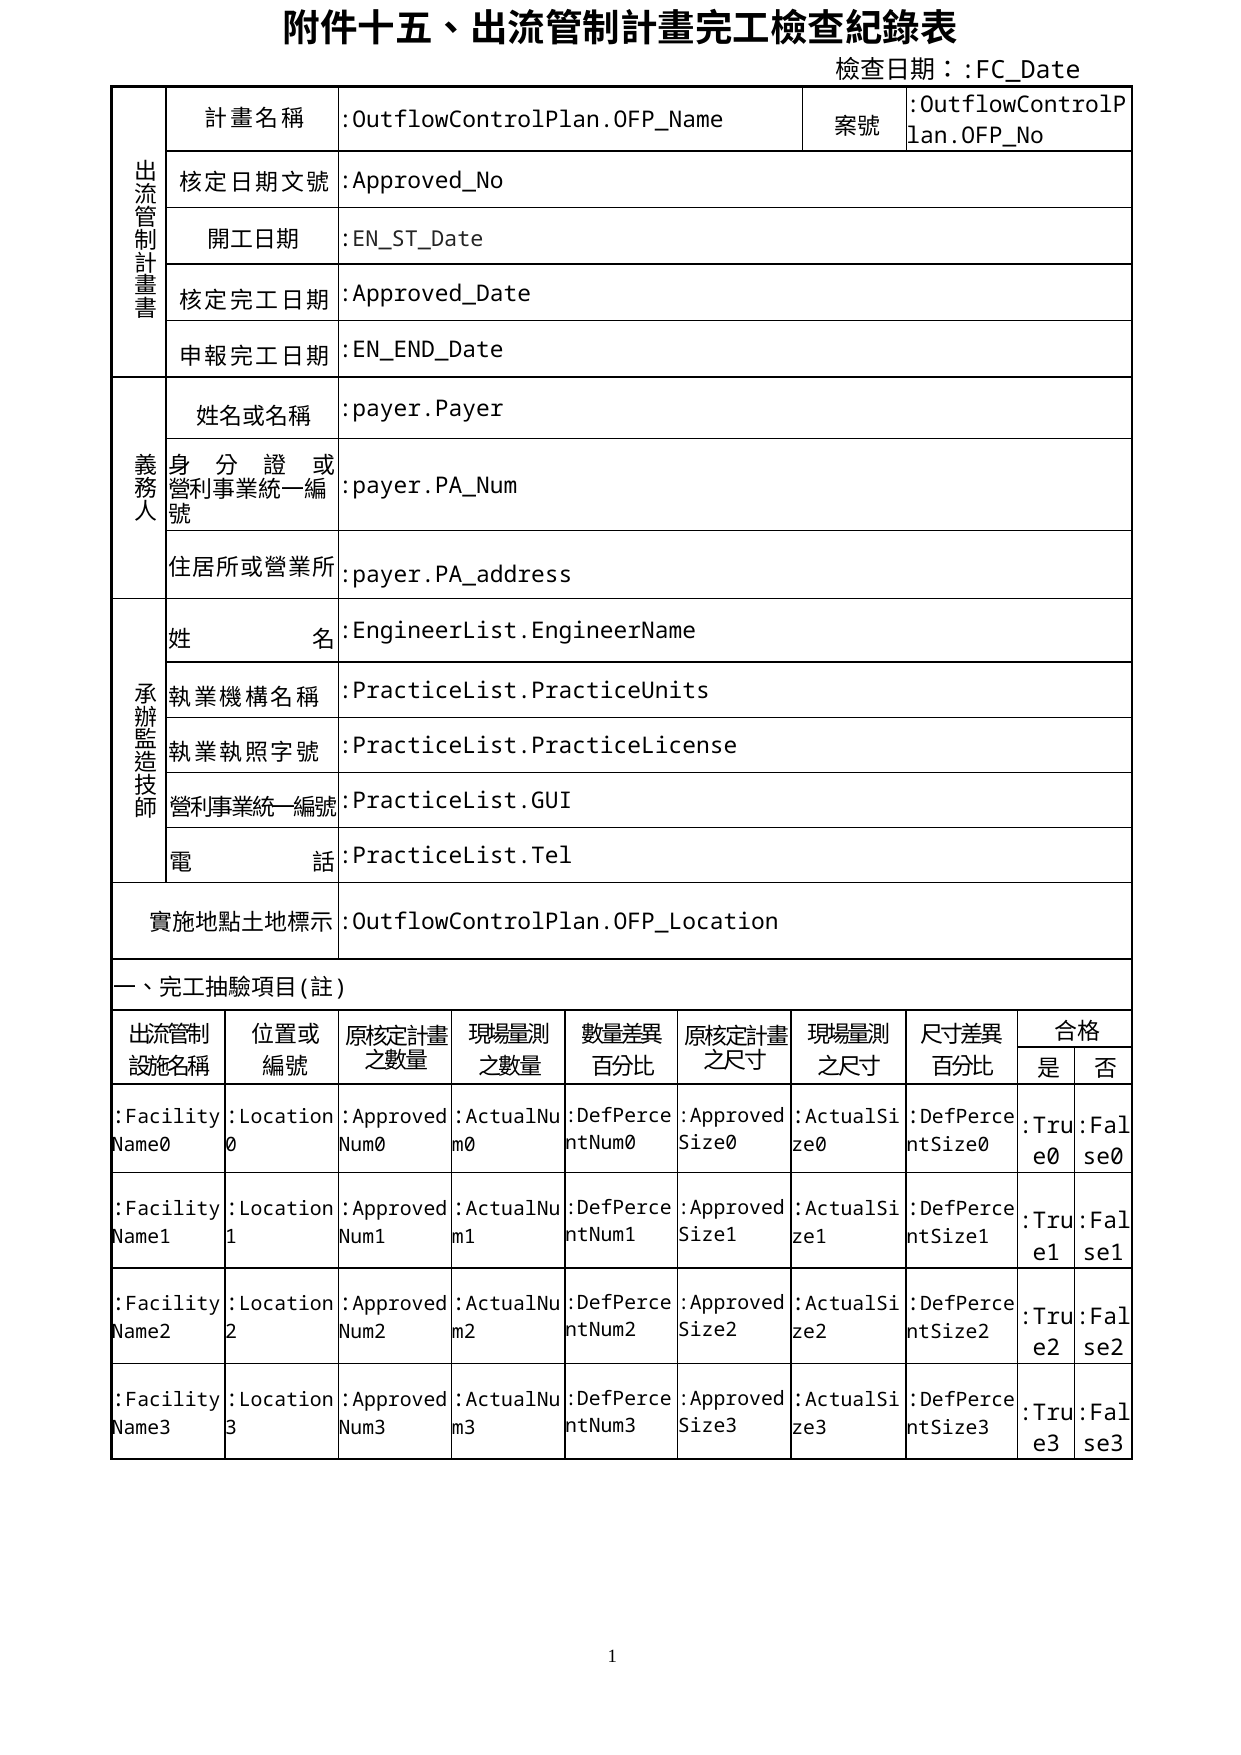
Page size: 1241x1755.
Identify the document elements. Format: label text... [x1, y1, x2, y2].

table_cell 電 話 [167, 828, 338, 881]
table_header :OutflowControlPlan.OFP_Name [339, 88, 802, 150]
table_cell :payer.PA_address [339, 531, 1131, 598]
table_cell :DefPercentNum1 [566, 1173, 677, 1267]
table_cell 一、完工抽驗項目(註) [113, 960, 1131, 1009]
table_cell :PracticeList.PracticeUnits [339, 663, 1131, 717]
table_cell :True1 [1018, 1173, 1074, 1267]
table_cell 姓名或名稱 [167, 378, 338, 437]
table_header 計畫名稱 [167, 88, 338, 150]
table_header :OutflowControlPlan.OFP_No [907, 88, 1131, 150]
table_cell :EN_END_Date [339, 321, 1131, 376]
table_cell :Location0 [226, 1085, 338, 1171]
table_cell :ActualSize1 [792, 1173, 905, 1267]
table_cell :Location3 [226, 1364, 338, 1458]
table_cell :ActualNum0 [452, 1085, 564, 1171]
table_cell :DefPercentSize3 [907, 1364, 1017, 1458]
table_cell :Location2 [226, 1269, 338, 1362]
table_cell :Approved_Date [339, 265, 1131, 320]
table_cell 實施地點土地標示 [113, 883, 338, 958]
table_cell 承辦監造技師 [113, 599, 165, 881]
table_cell :True3 [1018, 1364, 1074, 1458]
table_cell 出流管制設施名稱 [113, 1011, 224, 1083]
table_cell :ApprovedSize2 [678, 1269, 790, 1362]
table_cell :FacilityName2 [113, 1269, 224, 1362]
table_cell :False0 [1075, 1085, 1131, 1171]
table_cell :ActualSize2 [792, 1269, 905, 1362]
table_cell 住居所或營業所 [167, 531, 338, 598]
table_cell :Approved_No [339, 152, 1131, 207]
table_cell 數量差異百分比 [566, 1011, 677, 1083]
table_header 案號 [803, 88, 906, 150]
table_cell :Location1 [226, 1173, 338, 1267]
table_cell :FacilityName0 [113, 1085, 224, 1171]
table_cell :ActualSize0 [792, 1085, 905, 1171]
table_cell 身 分 證 或營利事業統一編號 [167, 439, 338, 529]
table_cell :EngineerList.EngineerName [339, 599, 1131, 661]
table_cell :DefPercentSize2 [907, 1269, 1017, 1362]
table_cell :ApprovedNum1 [339, 1173, 451, 1267]
table_cell :ActualSize3 [792, 1364, 905, 1458]
table_cell :PracticeList.PracticeLicense [339, 718, 1131, 772]
table_cell 姓 名 [167, 599, 338, 661]
table_cell :ActualNum1 [452, 1173, 564, 1267]
table_cell 執業執照字號 [167, 718, 338, 772]
table_cell :ApprovedSize0 [678, 1085, 790, 1171]
table_cell 營利事業統一編號 [167, 773, 338, 826]
table_cell :False2 [1075, 1269, 1131, 1362]
table_cell :DefPercentSize0 [907, 1085, 1017, 1171]
table_cell 開工日期 [167, 208, 338, 263]
text 檢查日期：:FC_Date [835, 52, 1241, 85]
table_cell 否 [1075, 1048, 1131, 1083]
table_cell :False3 [1075, 1364, 1131, 1458]
table_cell 現場量測之尺寸 [792, 1011, 905, 1083]
table_cell 原核定計畫之數量 [339, 1011, 451, 1083]
table_cell :DefPercentNum2 [566, 1269, 677, 1362]
table_cell :ActualNum2 [452, 1269, 564, 1362]
table_cell 申報完工日期 [167, 321, 338, 376]
table_cell 核定日期文號 [167, 152, 338, 207]
table_cell :ApprovedNum3 [339, 1364, 451, 1458]
table_header 出流管制計畫書 [113, 88, 165, 376]
table_cell :DefPercentSize1 [907, 1173, 1017, 1267]
table_cell :False1 [1075, 1173, 1131, 1267]
table_cell :OutflowControlPlan.OFP_Location [339, 883, 1131, 958]
table_cell 核定完工日期 [167, 265, 338, 320]
table_cell :True2 [1018, 1269, 1074, 1362]
table_cell :ApprovedNum0 [339, 1085, 451, 1171]
table_cell 是 [1018, 1048, 1074, 1083]
table_cell :PracticeList.GUI [339, 773, 1131, 826]
table_cell :ApprovedSize3 [678, 1364, 790, 1458]
table_cell :ApprovedSize1 [678, 1173, 790, 1267]
table_cell :PracticeList.Tel [339, 828, 1131, 881]
table_cell :EN_ST_Date [339, 208, 1131, 263]
table_cell :True0 [1018, 1085, 1074, 1171]
table_cell :DefPercentNum0 [566, 1085, 677, 1171]
table_cell :DefPercentNum3 [566, 1364, 677, 1458]
table_cell :FacilityName3 [113, 1364, 224, 1458]
table_cell :payer.PA_Num [339, 439, 1131, 529]
table_cell 位置或編號 [226, 1011, 338, 1083]
table_cell 現場量測之數量 [452, 1011, 564, 1083]
table_cell :ApprovedNum2 [339, 1269, 451, 1362]
subtitle 附件十五、出流管制計畫完工檢查紀錄表 [282, 1, 1241, 52]
table_cell :FacilityName1 [113, 1173, 224, 1267]
table_cell 執業機構名稱 [167, 663, 338, 717]
table_cell :payer.Payer [339, 378, 1131, 437]
table_cell 原核定計畫之尺寸 [678, 1011, 790, 1083]
table_cell 合格 [1018, 1011, 1131, 1046]
table_cell 義務人 [113, 378, 165, 598]
table_cell :ActualNum3 [452, 1364, 564, 1458]
table_cell 尺寸差異百分比 [907, 1011, 1017, 1083]
